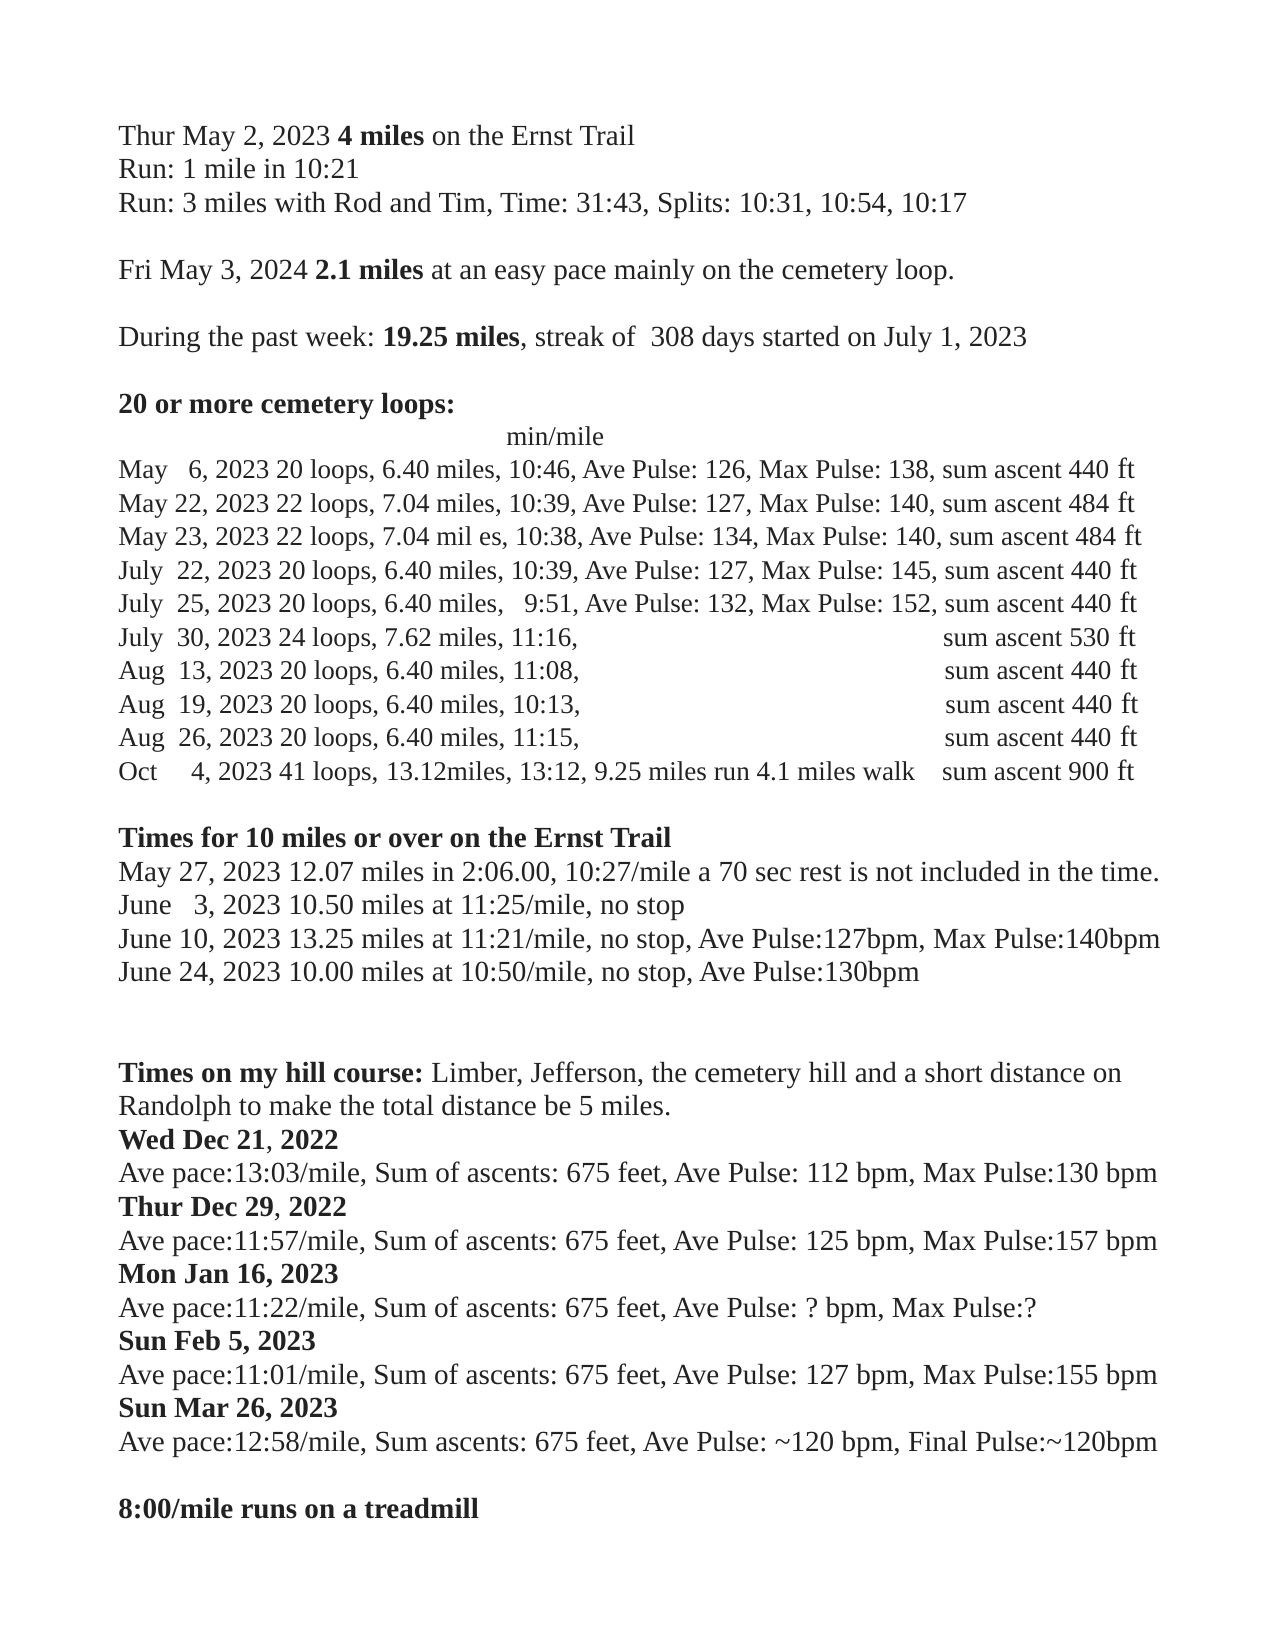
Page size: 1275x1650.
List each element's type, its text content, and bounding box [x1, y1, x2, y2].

text Thur May 2, 2023 4 miles on the Ernst Trail [118, 118, 1161, 152]
text min/mile [118, 420, 1161, 451]
text Thur Dec 29, 2022 [118, 1189, 1161, 1223]
text Mon Jan 16, 2023 [118, 1256, 1161, 1290]
text Fri May 3, 2024 2.1 miles at an easy pace mainly on the cemetery loop. [118, 252, 1161, 286]
text Ave pace:13:03/mile, Sum of ascents: 675 feet, Ave Pulse: 112 bpm, Max Pulse:130 bpm [118, 1156, 1161, 1189]
text 8:00/mile runs on a treadmill [118, 1491, 1161, 1524]
text Wed Dec 21, 2022 [118, 1122, 1161, 1156]
text June 24, 2023 10.00 miles at 10:50/mile, no stop, Ave Pulse:130bpm [118, 954, 1161, 988]
text May 27, 2023 12.07 miles in 2:06.00, 10:27/mile a 70 sec rest is not included in the time. [118, 854, 1161, 887]
text During the past week: 19.25 miles, streak of 308 days started on July 1, 2023 [118, 319, 1161, 353]
text June 3, 2023 10.50 miles at 11:25/mile, no stop [118, 887, 1161, 921]
text Ave pace:11:57/mile, Sum of ascents: 675 feet, Ave Pulse: 125 bpm, Max Pulse:157 bpm [118, 1223, 1161, 1256]
text 20 or more cemetery loops: [118, 386, 1161, 420]
text May 23, 2023 22 loops, 7.04 mil es, 10:38, Ave Pulse: 134, Max Pulse: 140, sum ascent 484 ft [118, 518, 1161, 552]
text Aug 26, 2023 20 loops, 6.40 miles, 11:15, sum ascent 440 ft [118, 719, 1161, 753]
text Sun Feb 5, 2023 [118, 1323, 1161, 1357]
text Times on my hill course: Limber, Jefferson, the cemetery hill and a short distance on Randolph to make the total distance be 5 miles. [118, 1055, 1161, 1122]
text July 22, 2023 20 loops, 6.40 miles, 10:39, Ave Pulse: 127, Max Pulse: 145, sum ascent 440 ft [118, 552, 1161, 585]
text May 6, 2023 20 loops, 6.40 miles, 10:46, Ave Pulse: 126, Max Pulse: 138, sum ascent 440 ft [118, 451, 1161, 485]
text Times for 10 miles or over on the Ernst Trail [118, 820, 1161, 854]
text July 25, 2023 20 loops, 6.40 miles, 9:51, Ave Pulse: 132, Max Pulse: 152, sum ascent 440 ft [118, 585, 1161, 619]
text July 30, 2023 24 loops, 7.62 miles, 11:16, sum ascent 530 ft [118, 619, 1161, 652]
text Ave pace:11:01/mile, Sum of ascents: 675 feet, Ave Pulse: 127 bpm, Max Pulse:155 bpm [118, 1357, 1161, 1390]
text May 22, 2023 22 loops, 7.04 miles, 10:39, Ave Pulse: 127, Max Pulse: 140, sum ascent 484 ft [118, 485, 1161, 518]
text Sun Mar 26, 2023 [118, 1390, 1161, 1424]
text Ave pace:11:22/mile, Sum of ascents: 675 feet, Ave Pulse: ? bpm, Max Pulse:? [118, 1290, 1161, 1323]
text Aug 13, 2023 20 loops, 6.40 miles, 11:08, sum ascent 440 ft [118, 652, 1161, 686]
text Run: 3 miles with Rod and Tim, Time: 31:43, Splits: 10:31, 10:54, 10:17 [118, 185, 1161, 219]
text Ave pace:12:58/mile, Sum ascents: 675 feet, Ave Pulse: ~120 bpm, Final Pulse:~120bpm [118, 1424, 1161, 1457]
text Run: 1 mile in 10:21 [118, 152, 1161, 185]
text June 10, 2023 13.25 miles at 11:21/mile, no stop, Ave Pulse:127bpm, Max Pulse:140bpm [118, 921, 1161, 954]
text Oct 4, 2023 41 loops, 13.12miles, 13:12, 9.25 miles run 4.1 miles walk sum ascent 900 ft [118, 753, 1161, 787]
text Aug 19, 2023 20 loops, 6.40 miles, 10:13, sum ascent 440 ft [118, 686, 1161, 719]
